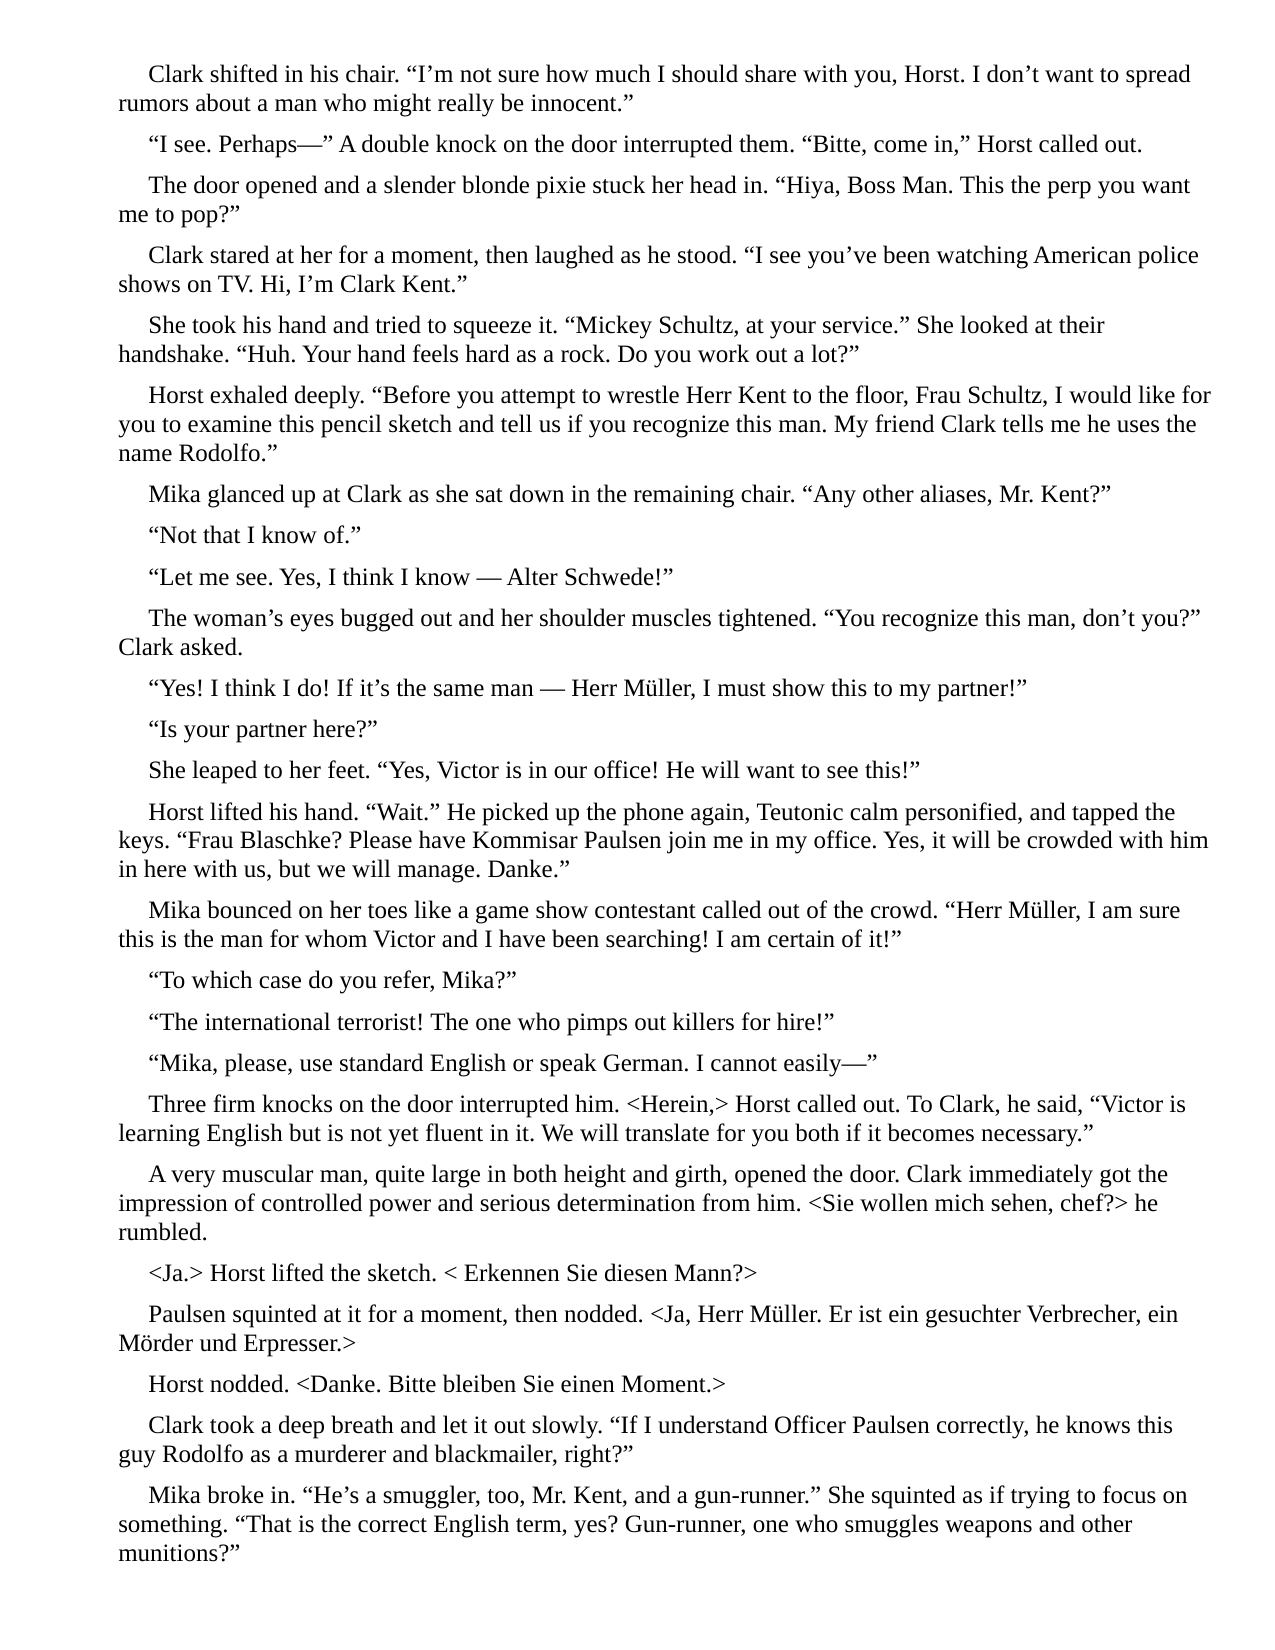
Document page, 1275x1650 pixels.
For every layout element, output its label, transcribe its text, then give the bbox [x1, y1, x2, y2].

text “Is your partner here?” [118, 714, 1216, 743]
text The door opened and a slender blonde pixie stuck her head in. “Hiya, Boss Man. This the perp you want me to pop?” [118, 170, 1216, 228]
text Horst exhaled deeply. “Before you attempt to wrestle Herr Kent to the floor, Frau Schultz, I would like for you to examine this pencil sketch and tell us if you recognize this man. My friend Clark tells me he uses the name Rodolfo.” [118, 380, 1216, 467]
text “To which case do you refer, Mika?” [118, 965, 1216, 994]
text Paulsen squinted at it for a moment, then nodded. <Ja, Herr Müller. Er ist ein gesuchter Verbrecher, ein Mörder und Erpresser.> [118, 1299, 1216, 1357]
text Horst lifted his hand. “Wait.” He picked up the phone again, Teutonic calm personified, and tapped the keys. “Frau Blaschke? Please have Kommisar Paulsen join me in my office. Yes, it will be crowded with him in here with us, but we will manage. Danke.” [118, 797, 1216, 883]
text Horst nodded. <Danke. Bitte bleiben Sie einen Moment.> [118, 1369, 1216, 1398]
text A very muscular man, quite large in both height and girth, opened the door. Clark immediately got the impression of controlled power and serious determination from him. <Sie wollen mich sehen, chef?> he rumbled. [118, 1159, 1216, 1245]
text Mika bounced on her toes like a game show contestant called out of the crowd. “Herr Müller, I am sure this is the man for whom Victor and I have been searching! I am certain of it!” [118, 895, 1216, 953]
text “Yes! I think I do! If it’s the same man — Herr Müller, I must show this to my partner!” [118, 673, 1216, 702]
text Three firm knocks on the door interrupted him. <Herein,> Horst called out. To Clark, he said, “Victor is learning English but is not yet fluent in it. We will translate for you both if it becomes necessary.” [118, 1089, 1216, 1147]
text Mika broke in. “He’s a smuggler, too, Mr. Kent, and a gun-runner.” She squinted as if trying to focus on something. “That is the correct English term, yes? Gun-runner, one who smuggles weapons and other munitions?” [118, 1480, 1216, 1567]
text Mika glanced up at Clark as she sat down in the remaining chair. “Any other aliases, Mr. Kent?” [118, 479, 1216, 508]
text She took his hand and tried to squeeze it. “Mickey Schultz, at your service.” She looked at their handshake. “Huh. Your hand feels hard as a rock. Do you work out a lot?” [118, 310, 1216, 368]
text She leaped to her feet. “Yes, Victor is in our office! He will want to see this!” [118, 755, 1216, 784]
text <Ja.> Horst lifted the sketch. < Erkennen Sie diesen Mann?> [118, 1258, 1216, 1287]
text Clark stared at her for a moment, then laughed as he stood. “I see you’ve been watching American police shows on TV. Hi, I’m Clark Kent.” [118, 240, 1216, 298]
text “Mika, please, use standard English or speak German. I cannot easily—” [118, 1048, 1216, 1077]
text “Not that I know of.” [118, 520, 1216, 549]
text Clark shifted in his chair. “I’m not sure how much I should share with you, Horst. I don’t want to spread rumors about a man who might really be innocent.” [118, 59, 1216, 117]
text “I see. Perhaps—” A double knock on the door interrupted them. “Bitte, come in,” Horst called out. [118, 129, 1216, 158]
text “The international terrorist! The one who pimps out killers for hire!” [118, 1007, 1216, 1035]
text Clark took a deep breath and let it out slowly. “If I understand Officer Paulsen correctly, he knows this guy Rodolfo as a murderer and blackmailer, right?” [118, 1410, 1216, 1468]
text “Let me see. Yes, I think I know — Alter Schwede!” [118, 562, 1216, 590]
text The woman’s eyes bugged out and her shoulder muscles tightened. “You recognize this man, don’t you?” Clark asked. [118, 603, 1216, 660]
